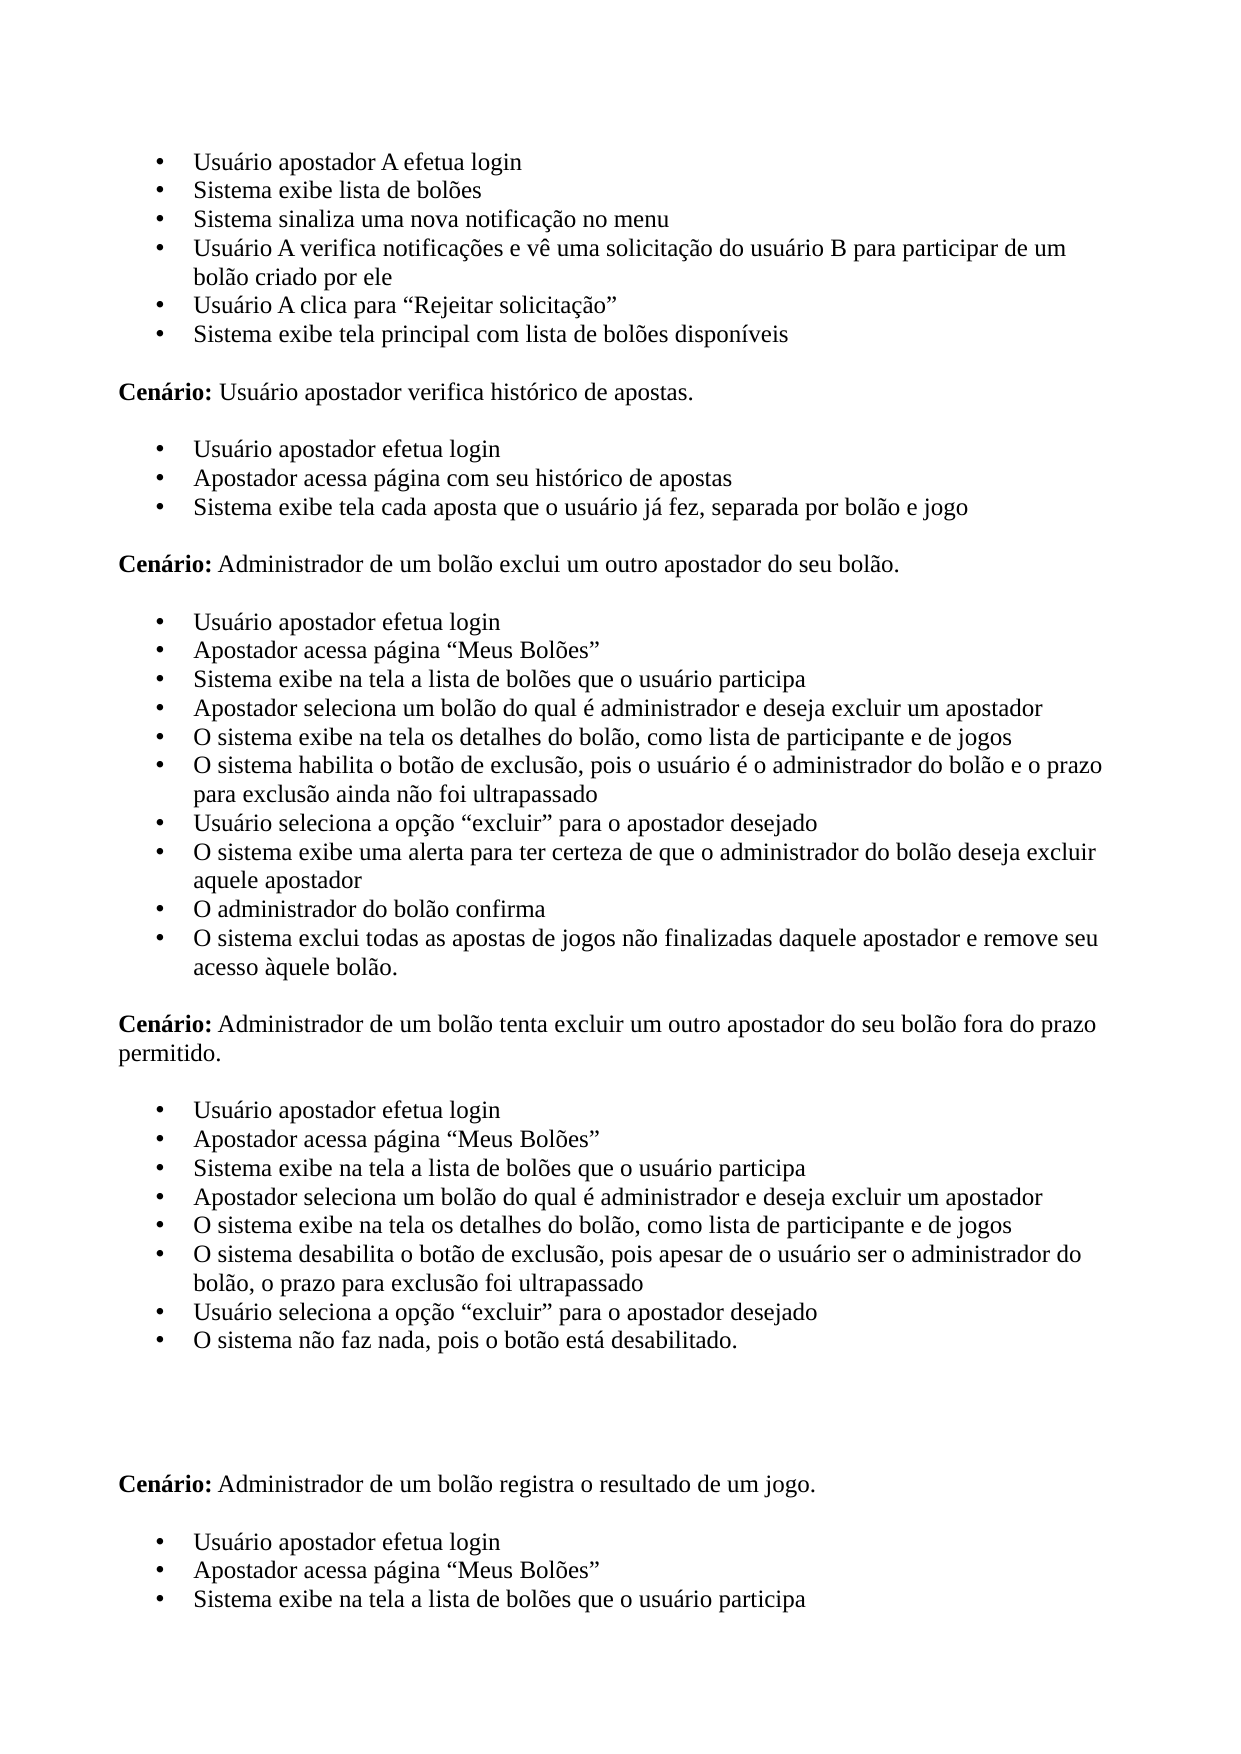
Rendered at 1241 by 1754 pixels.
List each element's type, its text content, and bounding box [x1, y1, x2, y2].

text Cenário: Administrador de um bolão exclui um outro apostador do seu bolão. [118, 549, 1122, 578]
list O sistema exibe na tela os detalhes do bolão, como lista de participante e de jogos [156, 722, 1122, 751]
text Cenário: Usuário apostador verifica histórico de apostas. [118, 377, 1122, 406]
list Sistema exibe na tela a lista de bolões que o usuário participa [156, 1584, 1122, 1613]
list Usuário apostador efetua login [156, 434, 1122, 463]
list Usuário A clica para “Rejeitar solicitação” [156, 291, 1122, 319]
list Apostador acessa página com seu histórico de apostas [156, 463, 1122, 492]
list Apostador seleciona um bolão do qual é administrador e deseja excluir um apostador [156, 693, 1122, 722]
list O sistema exibe na tela os detalhes do bolão, como lista de participante e de jogos [156, 1211, 1122, 1239]
list O sistema habilita o botão de exclusão, pois o usuário é o administrador do bolão e o prazo para exclusão ainda não foi ultrapassado [156, 751, 1122, 808]
list Sistema exibe tela principal com lista de bolões disponíveis [156, 319, 1122, 348]
list Usuário A verifica notificações e vê uma solicitação do usuário B para participar de um bolão criado por ele [156, 233, 1122, 291]
list Apostador acessa página “Meus Bolões” [156, 636, 1122, 664]
list Apostador seleciona um bolão do qual é administrador e deseja excluir um apostador [156, 1182, 1122, 1211]
list O administrador do bolão confirma [156, 894, 1122, 923]
list Sistema exibe tela cada aposta que o usuário já fez, separada por bolão e jogo [156, 492, 1122, 521]
list O sistema desabilita o botão de exclusão, pois apesar de o usuário ser o administrador do bolão, o prazo para exclusão foi ultrapassado [156, 1239, 1122, 1297]
list Usuário seleciona a opção “excluir” para o apostador desejado [156, 808, 1122, 837]
list O sistema não faz nada, pois o botão está desabilitado. [156, 1326, 1122, 1354]
list O sistema exclui todas as apostas de jogos não finalizadas daquele apostador e remove seu acesso àquele bolão. [156, 923, 1122, 981]
list Usuário apostador efetua login [156, 1096, 1122, 1124]
list Usuário apostador efetua login [156, 1527, 1122, 1556]
list Sistema sinaliza uma nova notificação no menu [156, 204, 1122, 233]
list O sistema exibe uma alerta para ter certeza de que o administrador do bolão deseja excluir aquele apostador [156, 837, 1122, 894]
list Apostador acessa página “Meus Bolões” [156, 1556, 1122, 1584]
list Usuário seleciona a opção “excluir” para o apostador desejado [156, 1297, 1122, 1326]
list Usuário apostador A efetua login [156, 147, 1122, 176]
list Sistema exibe lista de bolões [156, 176, 1122, 204]
text Cenário: Administrador de um bolão registra o resultado de um jogo. [118, 1469, 1122, 1498]
list Sistema exibe na tela a lista de bolões que o usuário participa [156, 1153, 1122, 1182]
list Apostador acessa página “Meus Bolões” [156, 1124, 1122, 1153]
list Sistema exibe na tela a lista de bolões que o usuário participa [156, 664, 1122, 693]
text Cenário: Administrador de um bolão tenta excluir um outro apostador do seu bolão fora do prazo permitido. [118, 1009, 1122, 1067]
list Usuário apostador efetua login [156, 607, 1122, 636]
